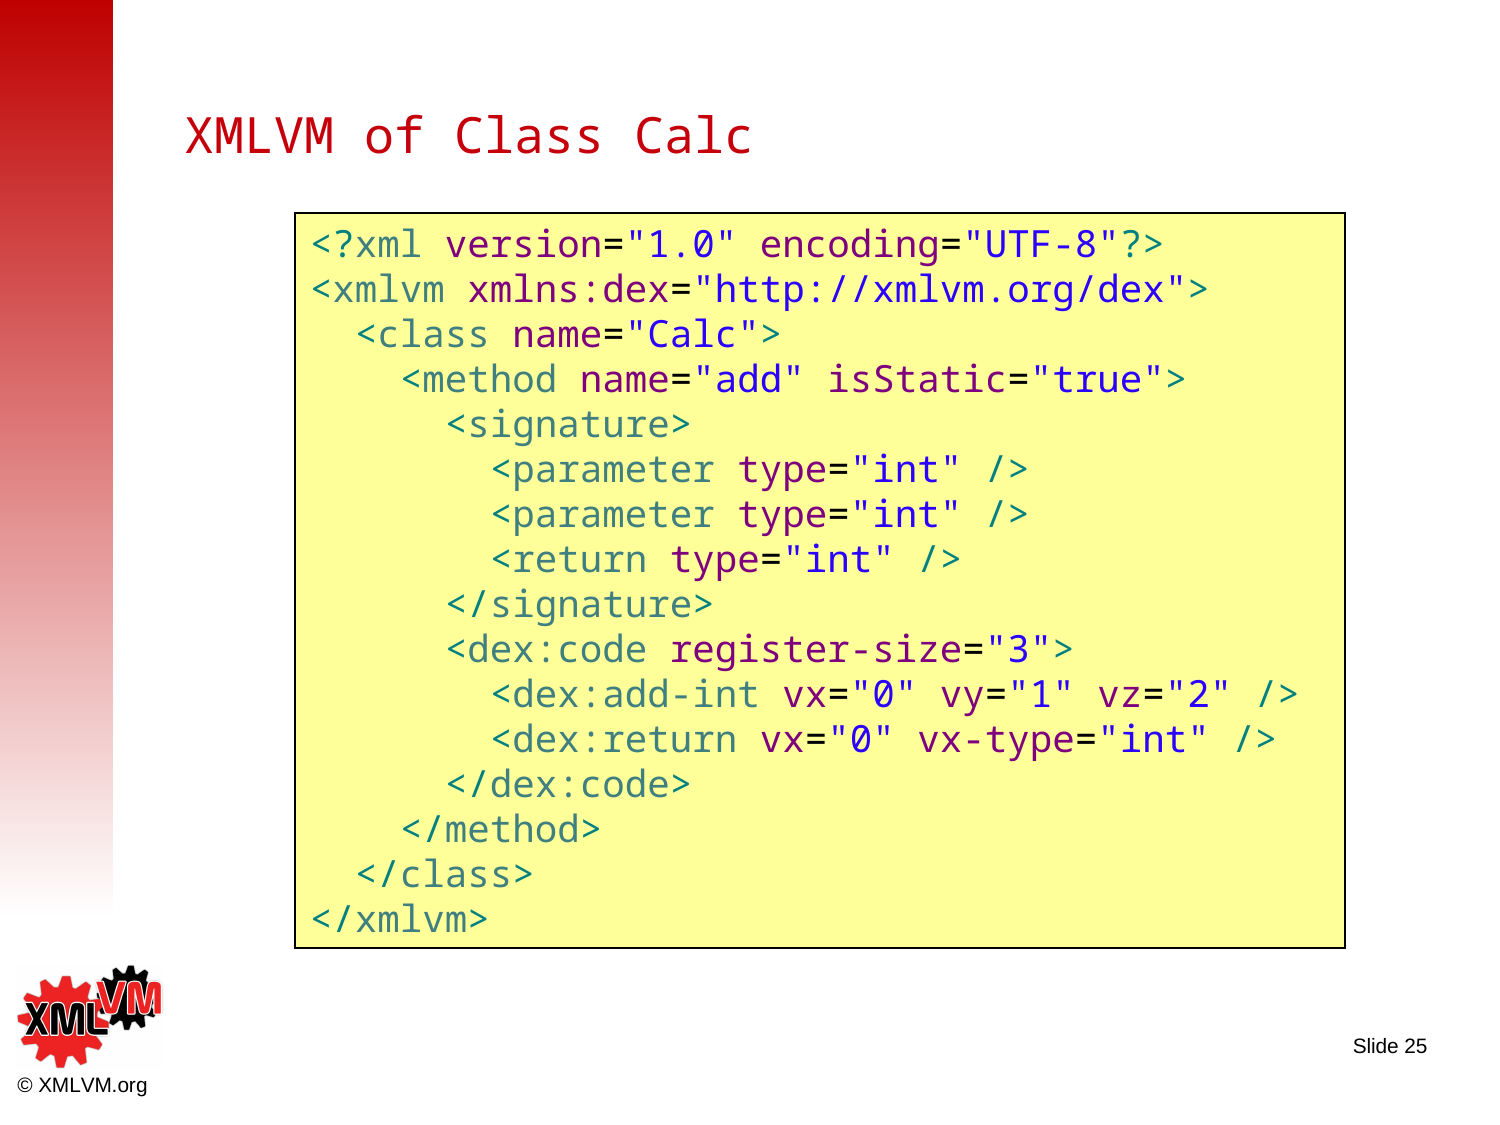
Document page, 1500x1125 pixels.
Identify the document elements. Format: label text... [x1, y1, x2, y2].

picture [16, 964, 164, 1069]
title XMLVM of Class Calc [170, 67, 1447, 207]
text_box <?xml version="1.0" encoding="UTF-8"?> <xmlvm xmlns:dex="http://xmlvm.org/dex"> <class name="Calc"> <method name="add" isStatic="true"> <signature> <parameter type="int" /> <parameter type="int" /> <return type="int" /> </signature> <dex:code register-size="3"> <dex:add-int vx="0" vy="1" vz="2" /> <dex:return vx="0" vx-type="int" /> </dex:code> </method> </class> </xmlvm> [295, 212, 1346, 949]
